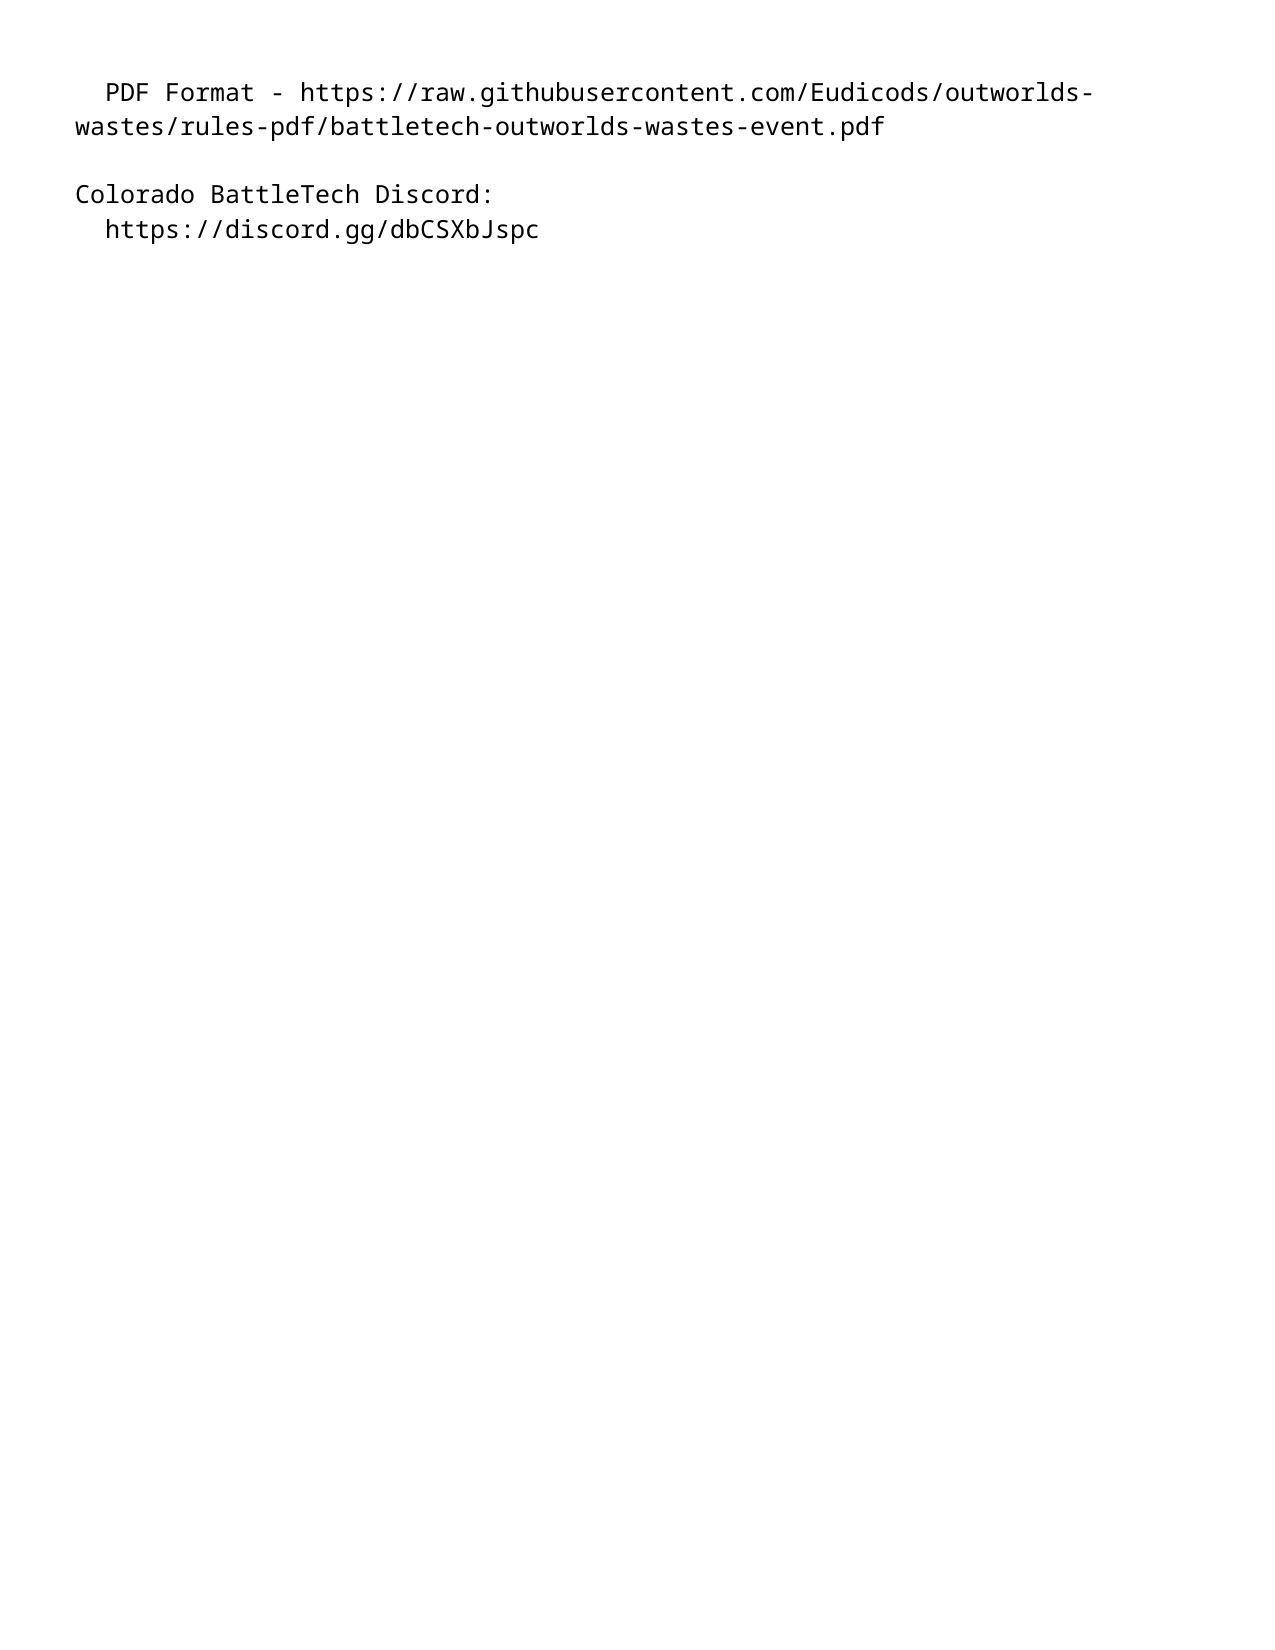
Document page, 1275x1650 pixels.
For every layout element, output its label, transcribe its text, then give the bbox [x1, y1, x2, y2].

text https://discord.gg/dbCSXbJspc [75, 211, 1200, 245]
text Colorado BattleTech Discord: [75, 177, 1200, 211]
text PDF Format - https://raw.githubusercontent.com/Eudicods/outworlds-wastes/rules-pdf/battletech-outworlds-wastes-event.pdf [75, 75, 1200, 143]
